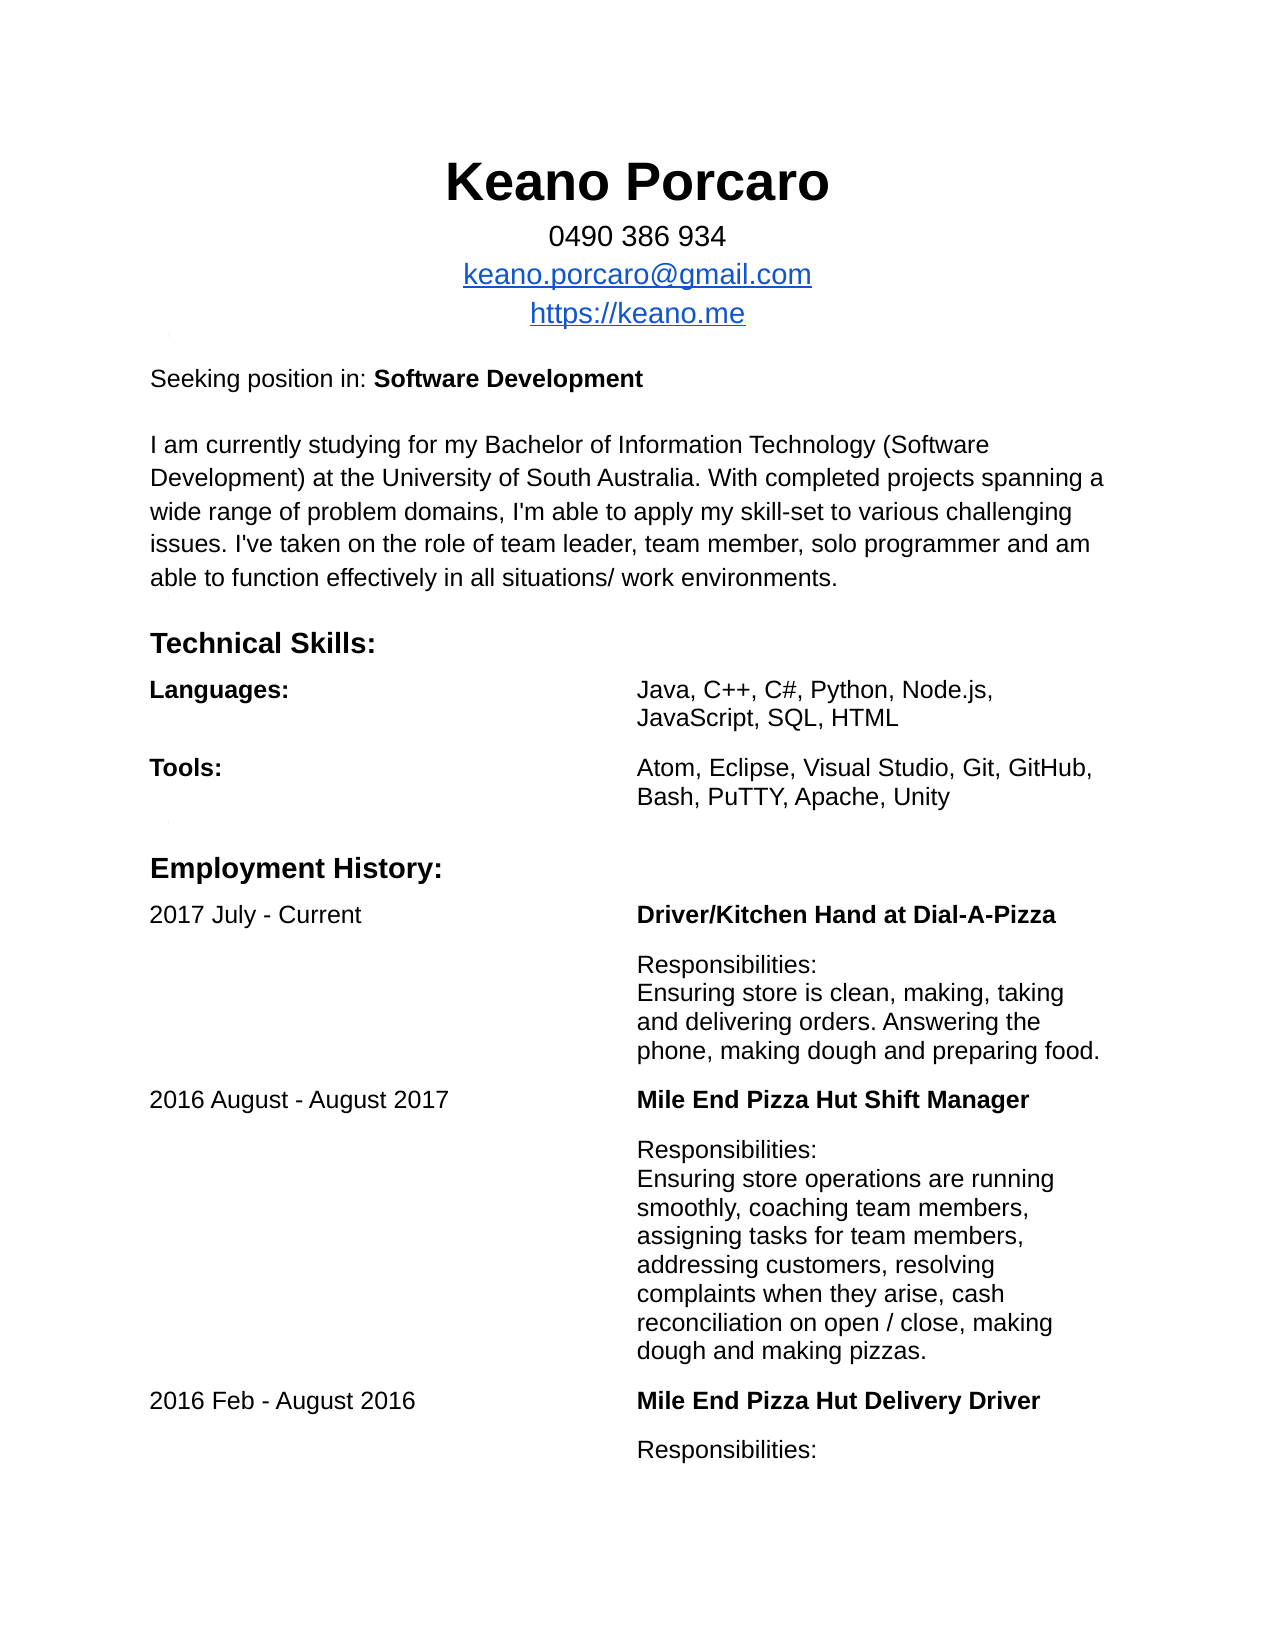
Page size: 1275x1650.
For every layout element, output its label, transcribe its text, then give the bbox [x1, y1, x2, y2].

table_cell Responsibilities: Ensuring store operations are running smoothly, coaching team members, assigning tasks for team members, addressing customers, resolving complaints when they arise, cash reconciliation on open / close, making dough and making pizzas. [626, 1125, 1114, 1376]
title Keano Porcaro [150, 150, 1125, 212]
text Seeking position in: Software Development [150, 364, 1125, 393]
table_header Languages: [139, 664, 626, 743]
table_cell [139, 1425, 626, 1475]
table_cell 2016 Feb - August 2016 [139, 1376, 626, 1425]
table_cell Mile End Pizza Hut Delivery Driver [626, 1376, 1114, 1425]
table_header Java, C++, C#, Python, Node.js, JavaScript, SQL, HTML [626, 664, 1114, 743]
table_cell Mile End Pizza Hut Shift Manager [626, 1075, 1114, 1125]
text 0490 386 934 [150, 218, 1125, 252]
table_cell Responsibilities: [626, 1425, 1114, 1475]
text I am currently studying for my Bachelor of Information Technology (Software Development) at the University of South Australia. With completed projects spanning a wide range of problem domains, I'm able to apply my skill-set to various challenging issues. I've taken on the role of team leader, team member, solo programmer and am able to function effectively in all situations/ work environments. [150, 430, 1125, 591]
table_header Driver/Kitchen Hand at Dial-A-Pizza [626, 890, 1114, 939]
table_cell 2016 August - August 2017 [139, 1075, 626, 1125]
text Technical Skills: [150, 626, 1125, 659]
table_cell [139, 1125, 626, 1376]
text keano.porcaro@gmail.com [150, 257, 1125, 291]
table_cell Responsibilities: Ensuring store is clean, making, taking and delivering orders. Answering the phone, making dough and preparing food. [626, 939, 1114, 1075]
text https://keano.me [150, 296, 1125, 329]
table_cell Tools: [139, 743, 626, 821]
table_cell [139, 939, 626, 1075]
table_cell Atom, Eclipse, Visual Studio, Git, GitHub, Bash, PuTTY, Apache, Unity [626, 743, 1114, 821]
text Employment History: [150, 851, 1125, 885]
table_header 2017 July - Current [139, 890, 626, 939]
